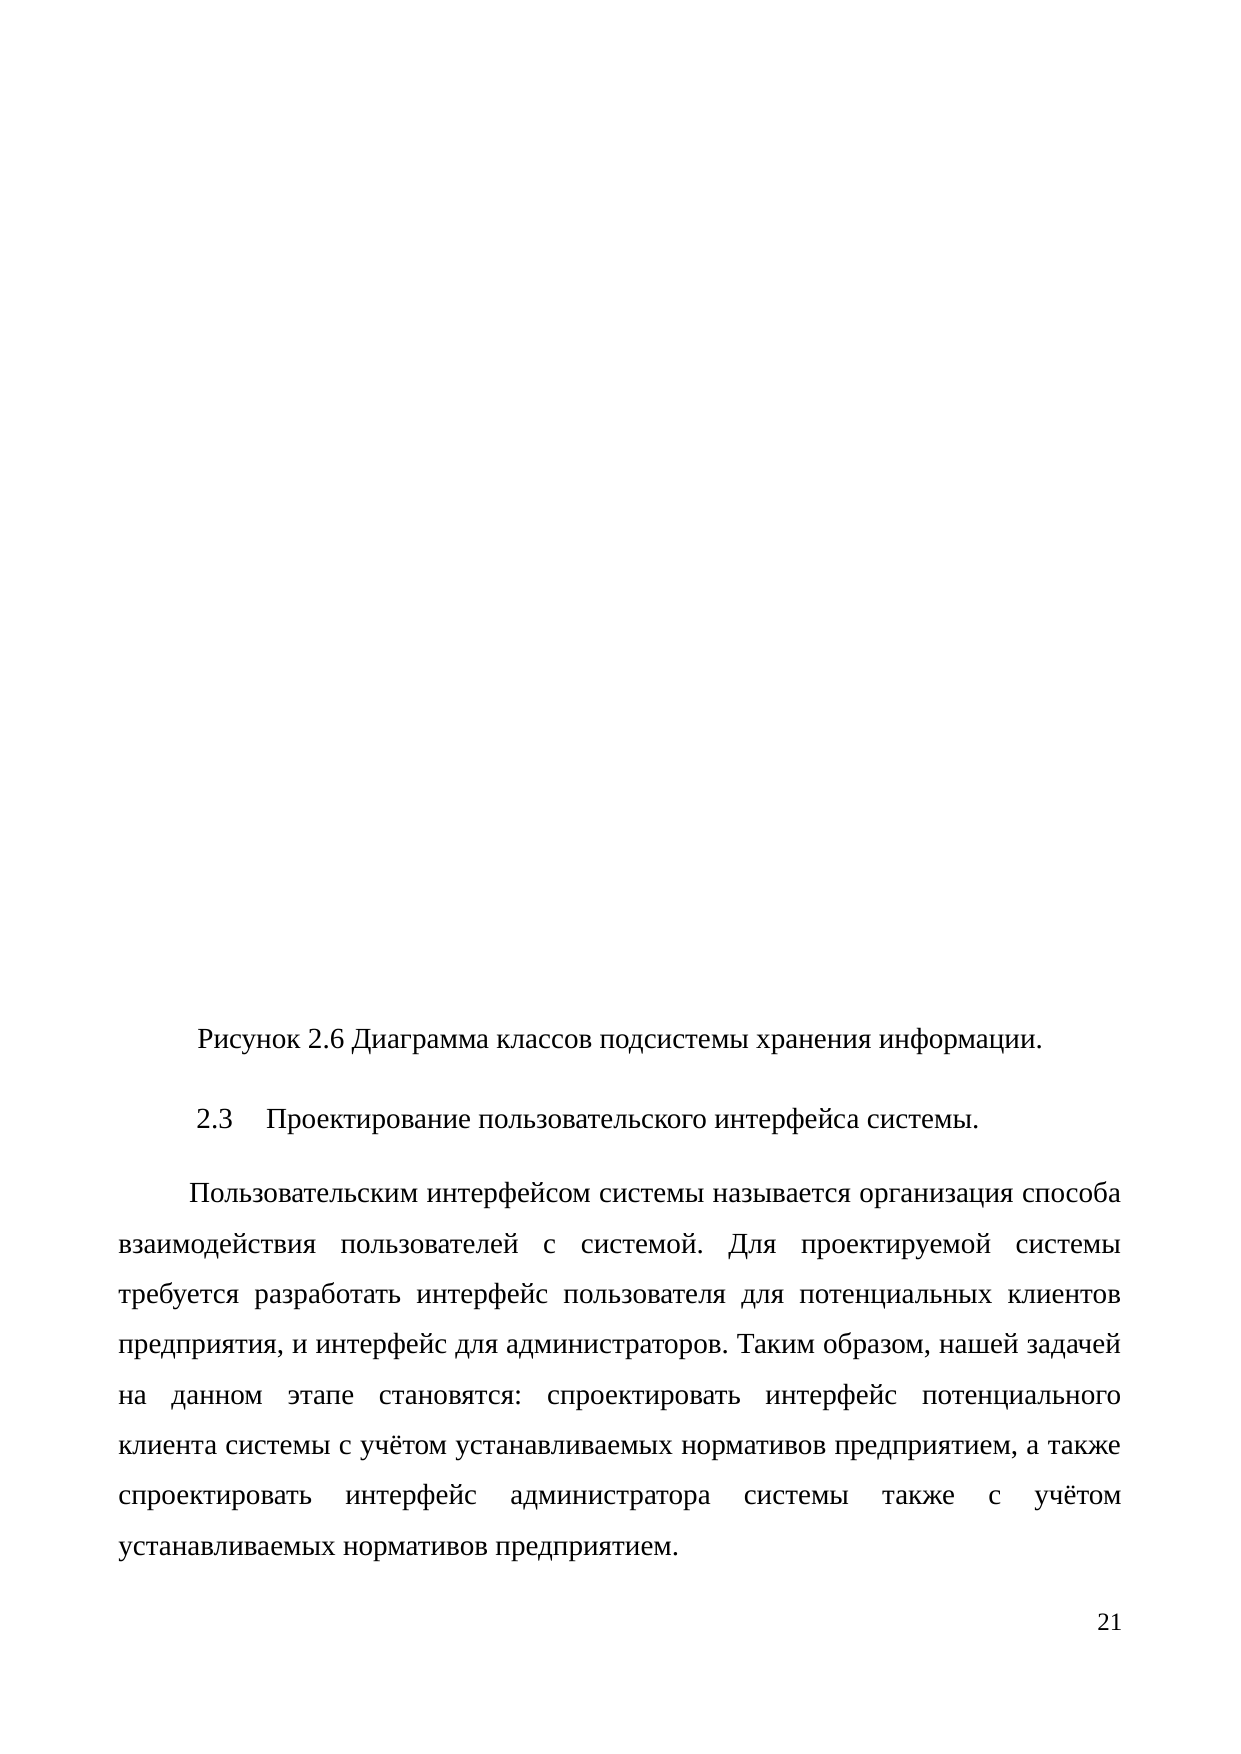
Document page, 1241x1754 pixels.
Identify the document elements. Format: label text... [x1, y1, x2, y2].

subtitle Проектирование пользовательского интерфейса системы. [118, 118, 1122, 1135]
text Пользовательским интерфейсом системы называется организация способа взаимодействия пользователей с системой. Для проектируемой системы требуется разработать интерфейс пользователя для потенциальных клиентов предприятия, и интерфейс для администраторов. Таким образом, нашей задачей на данном этапе становятся: спроектировать интерфейс потенциального клиента системы с учётом устанавливаемых нормативов предприятием, а также спроектировать интерфейс администратора системы также с учётом устанавливаемых нормативов предприятием. [118, 1176, 1122, 1561]
text Рисунок 2.6 Диаграмма классов подсистемы хранения информации. [132, 160, 1107, 1055]
